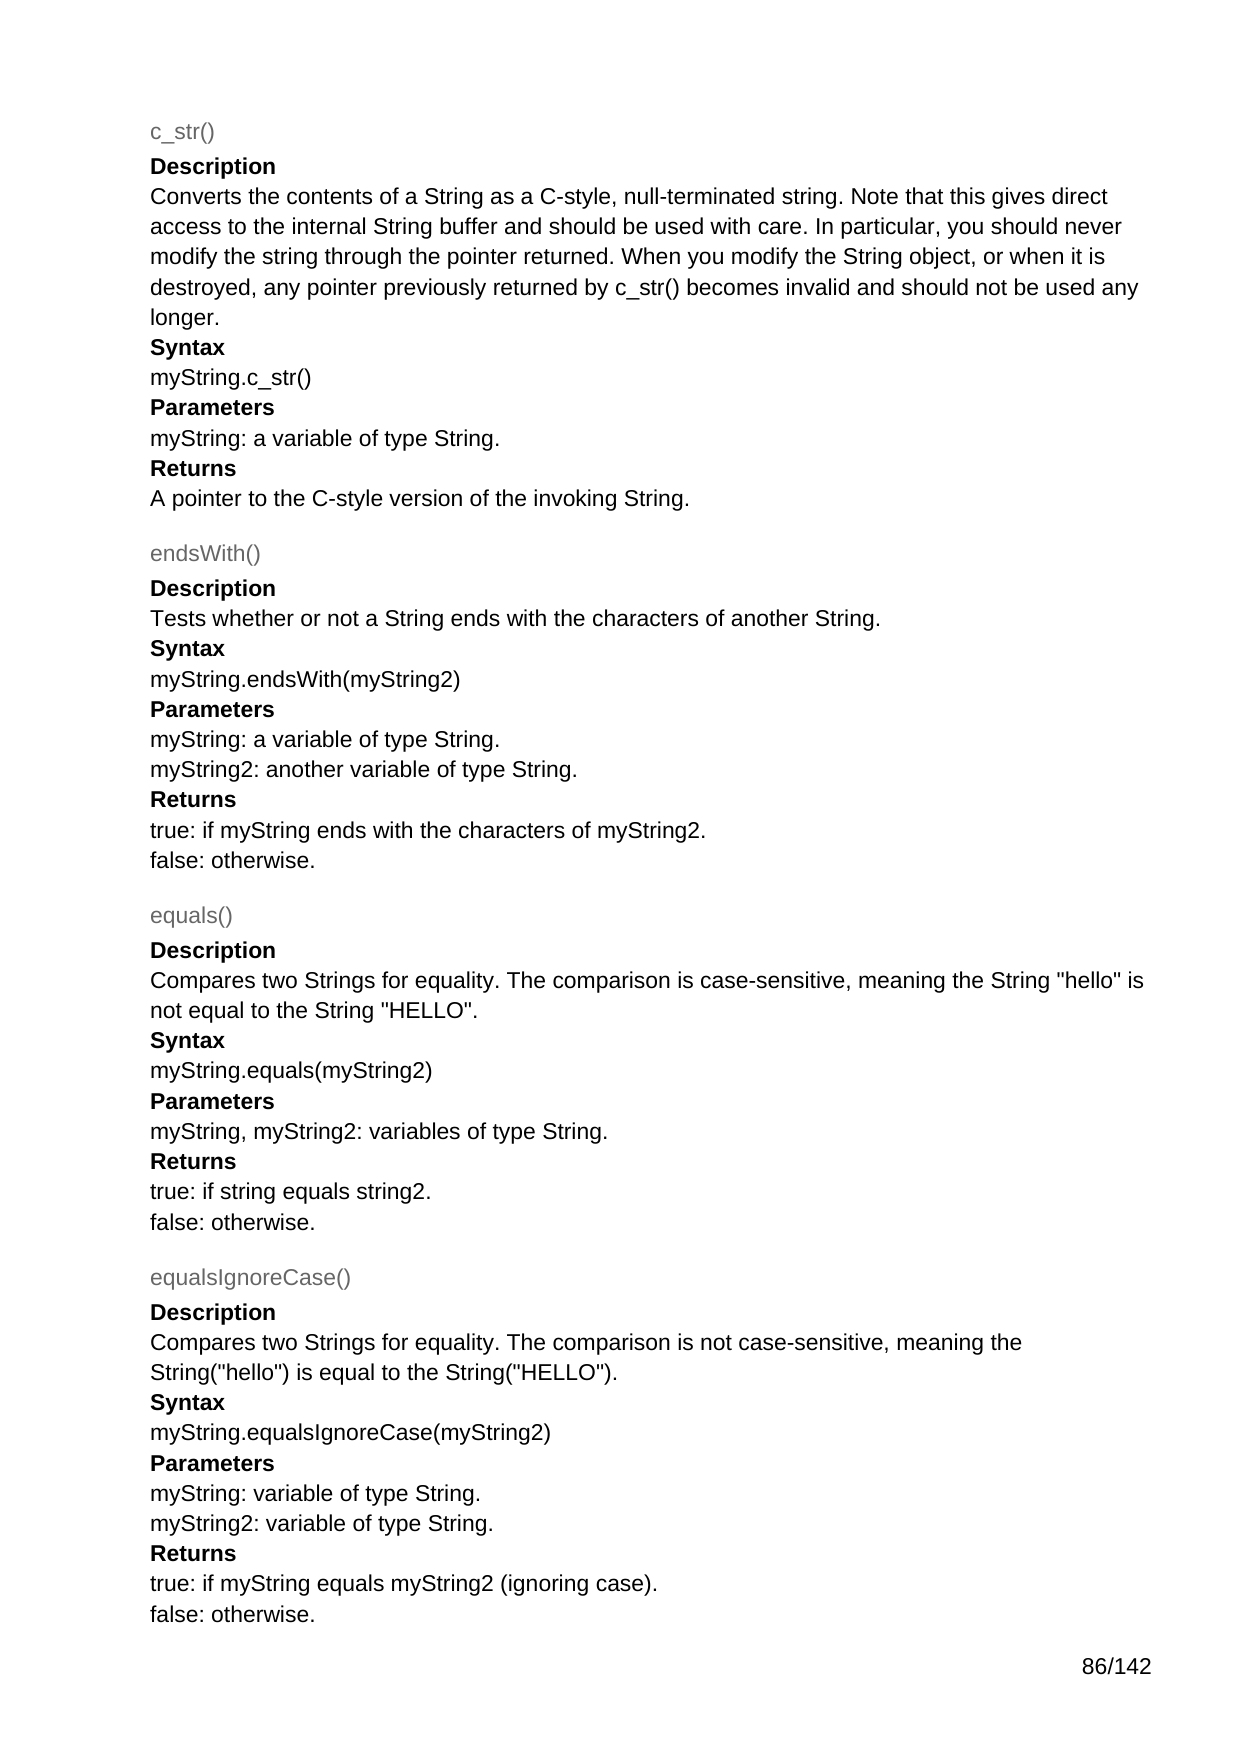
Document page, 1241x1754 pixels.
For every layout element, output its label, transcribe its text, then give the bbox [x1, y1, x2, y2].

text Syntax [150, 334, 1152, 360]
text Syntax [150, 635, 1152, 662]
text Compares two Strings for equality. The comparison is not case-sensitive, meaning the String("hello") is equal to the String("HELLO"). [150, 1329, 1152, 1385]
subtitle equals() [150, 902, 1152, 928]
text Description [150, 153, 1152, 179]
text myString.c_str() [150, 364, 1152, 391]
text myString: a variable of type String. [150, 726, 1152, 752]
text A pointer to the C-style version of the invoking String. [150, 485, 1152, 511]
text false: otherwise. [150, 847, 1152, 873]
text false: otherwise. [150, 1601, 1152, 1627]
text Returns [150, 455, 1152, 481]
text Parameters [150, 1449, 1152, 1476]
text Returns [150, 1148, 1152, 1174]
text Parameters [150, 394, 1152, 421]
text Syntax [150, 1027, 1152, 1054]
text true: if myString ends with the characters of myString2. [150, 817, 1152, 843]
subtitle c_str() [150, 118, 1152, 144]
text Description [150, 937, 1152, 963]
text Description [150, 1298, 1152, 1325]
text myString.equals(myString2) [150, 1057, 1152, 1084]
text myString: variable of type String. [150, 1480, 1152, 1506]
text Syntax [150, 1389, 1152, 1415]
text true: if string equals string2. [150, 1178, 1152, 1205]
text Converts the contents of a String as a C-style, null-terminated string. Note that this gives direct access to the internal String buffer and should be used with care. In particular, you should never modify the string through the pointer returned. When you modify the String object, or when it is destroyed, any pointer previously returned by c_str() becomes invalid and should not be used any longer. [150, 183, 1152, 330]
text myString: a variable of type String. [150, 424, 1152, 451]
text myString2: variable of type String. [150, 1510, 1152, 1536]
text Parameters [150, 1088, 1152, 1114]
text myString2: another variable of type String. [150, 756, 1152, 782]
text myString.endsWith(myString2) [150, 666, 1152, 692]
text Compares two Strings for equality. The comparison is case-sensitive, meaning the String "hello" is not equal to the String "HELLO". [150, 967, 1152, 1023]
subtitle endsWith() [150, 540, 1152, 567]
text true: if myString equals myString2 (ignoring case). [150, 1570, 1152, 1597]
text false: otherwise. [150, 1208, 1152, 1235]
text Description [150, 575, 1152, 601]
text Tests whether or not a String ends with the characters of another String. [150, 605, 1152, 631]
subtitle equalsIgnoreCase() [150, 1264, 1152, 1290]
text myString, myString2: variables of type String. [150, 1118, 1152, 1144]
text Returns [150, 1540, 1152, 1566]
text Parameters [150, 696, 1152, 722]
text Returns [150, 786, 1152, 813]
text myString.equalsIgnoreCase(myString2) [150, 1419, 1152, 1446]
